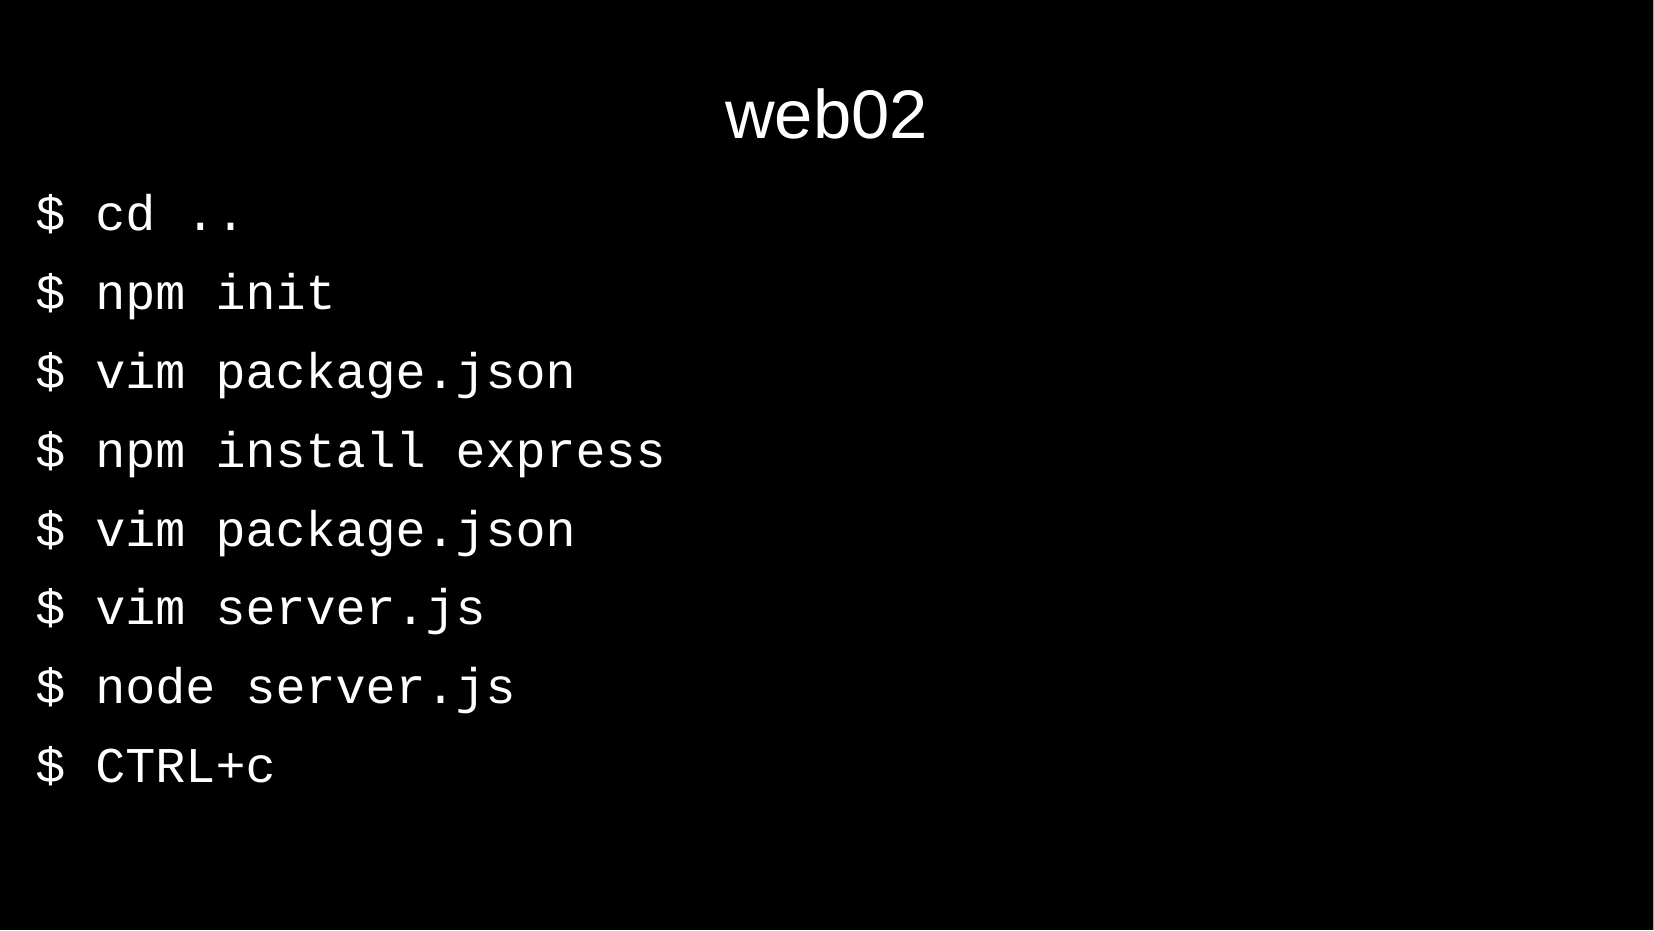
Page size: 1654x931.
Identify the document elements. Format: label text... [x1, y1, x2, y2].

title web02 [82, 37, 1571, 193]
list $ cd .. $ npm init $ vim package.json $ npm install express $ vim package.json $ vim server.js $ node server.js $ CTRL+c [35, 188, 1548, 886]
